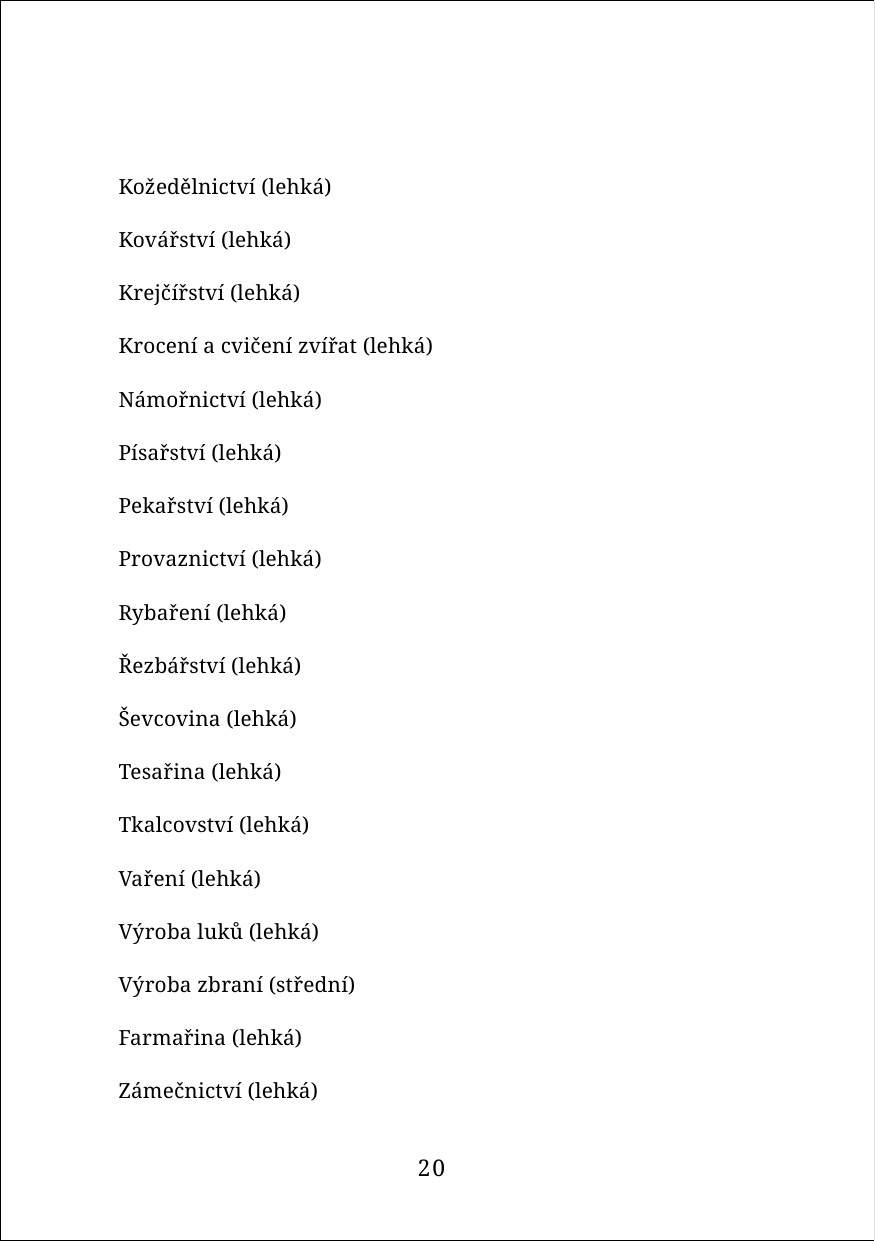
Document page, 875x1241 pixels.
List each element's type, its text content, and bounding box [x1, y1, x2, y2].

text Zámečnictví (lehká) [118, 1077, 756, 1105]
text Rybaření (lehká) [118, 598, 756, 626]
text Výroba zbraní (střední) [118, 970, 756, 999]
text Kožedělnictví (lehká) [118, 172, 756, 200]
text Pekařství (lehká) [118, 491, 756, 519]
text Řezbářství (lehká) [118, 651, 756, 679]
text Krocení a cvičení zvířat (lehká) [118, 331, 756, 360]
text Vaření (lehká) [118, 864, 756, 892]
text Výroba luků (lehká) [118, 917, 756, 945]
text Provaznictví (lehká) [118, 544, 756, 573]
text Ševcovina (lehká) [118, 704, 756, 732]
text Kovářství (lehká) [118, 225, 756, 253]
text Tkalcovství (lehká) [118, 811, 756, 839]
text Farmařina (lehká) [118, 1023, 756, 1052]
text Námořnictví (lehká) [118, 385, 756, 413]
text Písařství (lehká) [118, 438, 756, 466]
text Tesařina (lehká) [118, 757, 756, 786]
text Krejčířství (lehká) [118, 278, 756, 307]
